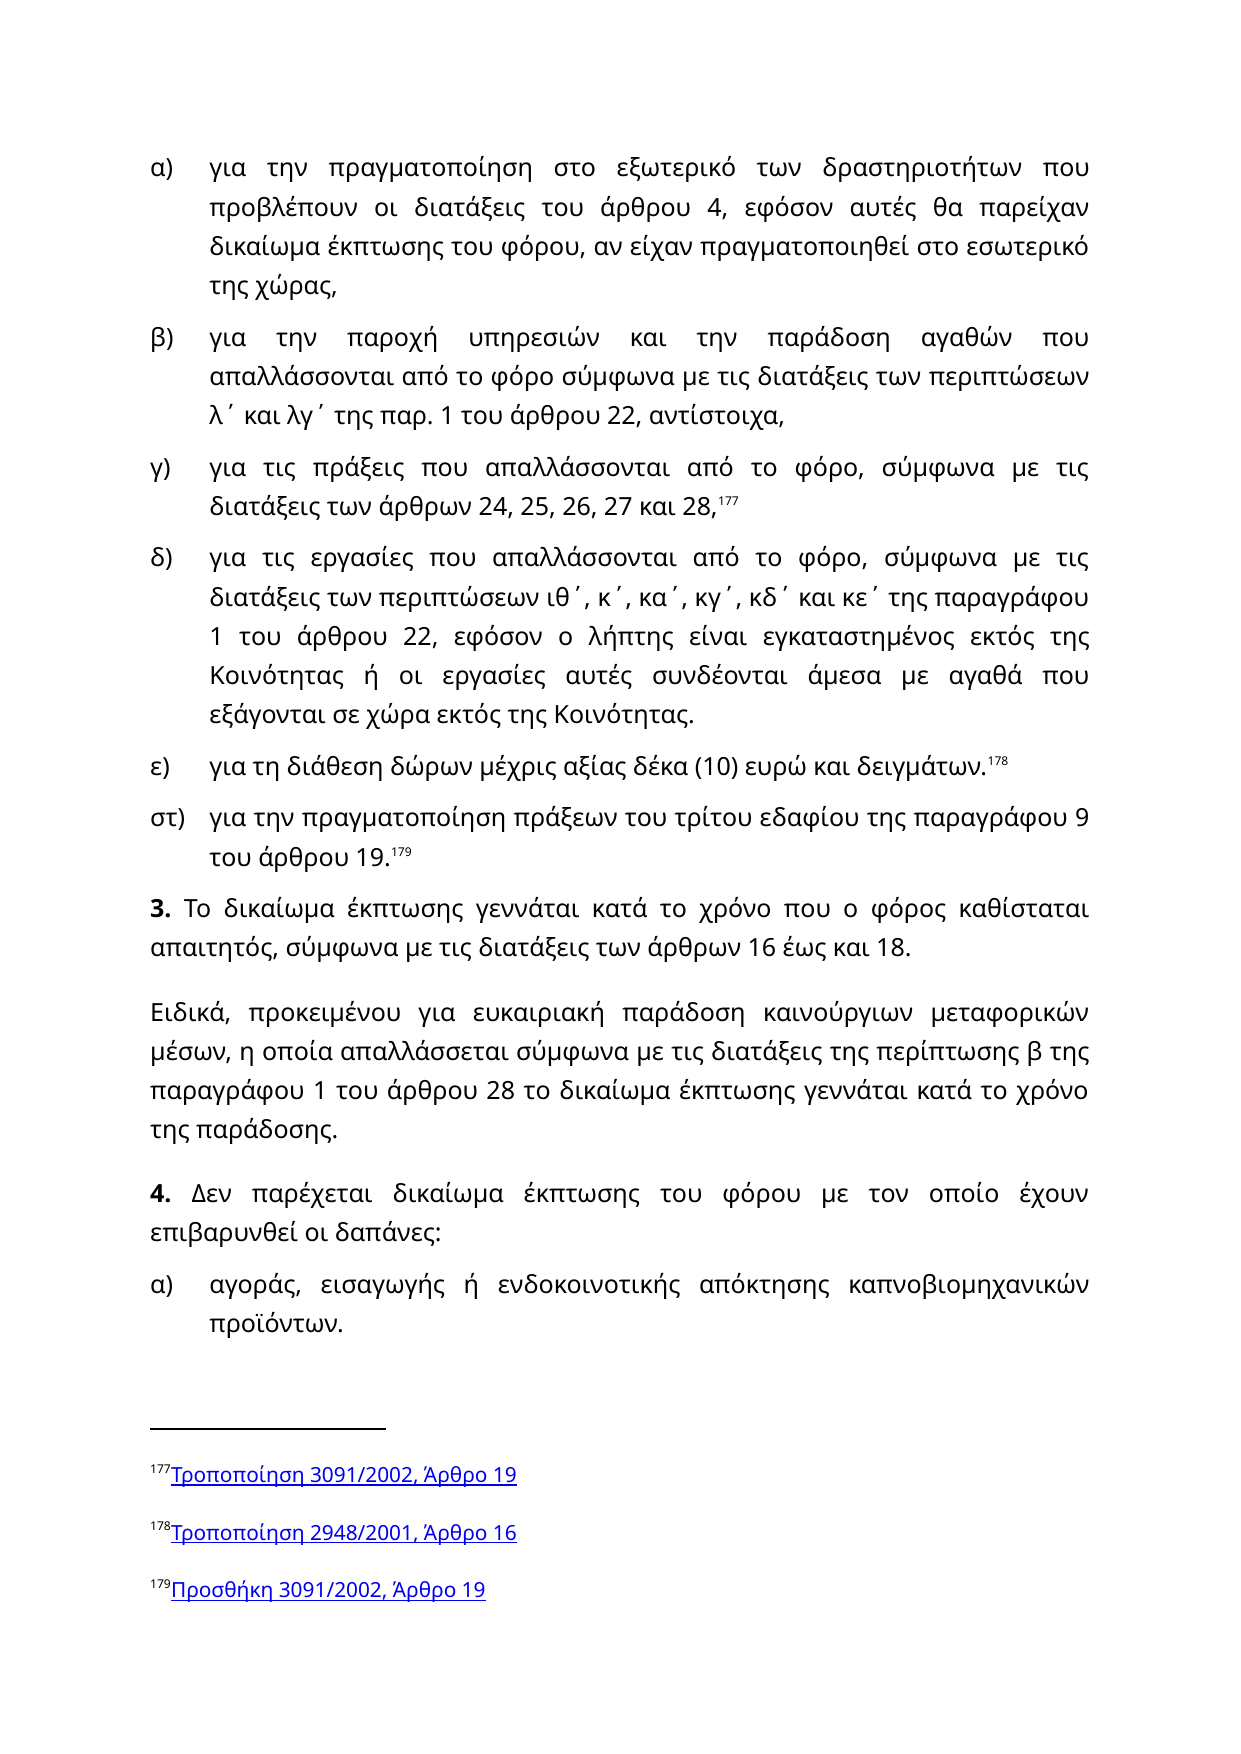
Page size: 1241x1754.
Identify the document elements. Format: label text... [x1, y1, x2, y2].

text Ειδικά, προκειμένου για ευκαιριακή παράδοση καινούργιων μεταφορικών μέσων, η οποία απαλλάσσεται σύμφωνα με τις διατάξεις της περίπτωσης β της παραγράφου 1 του άρθρου 28 το δικαίωμα έκπτωσης γεννάται κατά το χρόνο της παράδοσης. [150, 994, 1090, 1146]
text 3. Το δικαίωμα έκπτωσης γεννάται κατά το χρόνο που ο φόρος καθίσταται απαιτητός, σύμφωνα με τις διατάξεις των άρθρων 16 έως και 18. [150, 891, 1090, 964]
list β) για την παροχή υπηρεσιών και την παράδοση αγαθών που απαλλάσσονται από το φόρο σύμφωνα με τις διατάξεις των περιπτώσεων λ΄ και λγ΄ της παρ. 1 του άρθρου 22, αντίστοιχα, [150, 319, 1090, 432]
list ε) για τη διάθεση δώρων μέχρις αξίας δέκα (10) ευρώ και δειγμάτων. [150, 748, 1090, 782]
text Προσθήκη 3091/2002, Άρθρο 19 [150, 1576, 1090, 1604]
list γ) για τις πράξεις που απαλλάσσονται από το φόρο, σύμφωνα με τις διατάξεις των άρθρων 24, 25, 26, 27 και 28, [150, 449, 1090, 522]
list δ) για τις εργασίες που απαλλάσσονται από το φόρο, σύμφωνα με τις διατάξεις των περιπτώσεων ιθ΄, κ΄, κα΄, κγ΄, κδ΄ και κε΄ της παραγράφου 1 του άρθρου 22, εφόσον ο λήπτης είναι εγκαταστημένος εκτός της Κοινότητας ή οι εργασίες αυτές συνδέονται άμεσα με αγαθά που εξάγονται σε χώρα εκτός της Κοινότητας. [150, 540, 1090, 731]
list α) αγοράς, εισαγωγής ή ενδοκοινοτικής απόκτησης καπνοβιομηχανικών προϊόντων. [150, 1267, 1090, 1340]
text Τροποποίηση 3091/2002, Άρθρο 19 [150, 1460, 1090, 1489]
list στ) για την πραγματοποίηση πράξεων του τρίτου εδαφίου της παραγράφου 9 του άρθρου 19. [150, 800, 1090, 873]
text 4. Δεν παρέχεται δικαίωμα έκπτωσης του φόρου με τον οποίο έχουν επιβαρυνθεί οι δαπάνες: [150, 1176, 1090, 1249]
text Τροποποίηση 2948/2001, Άρθρο 16 [150, 1518, 1090, 1546]
list α) για την πραγματοποίηση στο εξωτερικό των δραστηριοτήτων που προβλέπουν οι διατάξεις του άρθρου 4, εφόσον αυτές θα παρείχαν δικαίωμα έκπτωσης του φόρου, αν είχαν πραγματοποιηθεί στο εσωτερικό της χώρας, [150, 150, 1090, 302]
